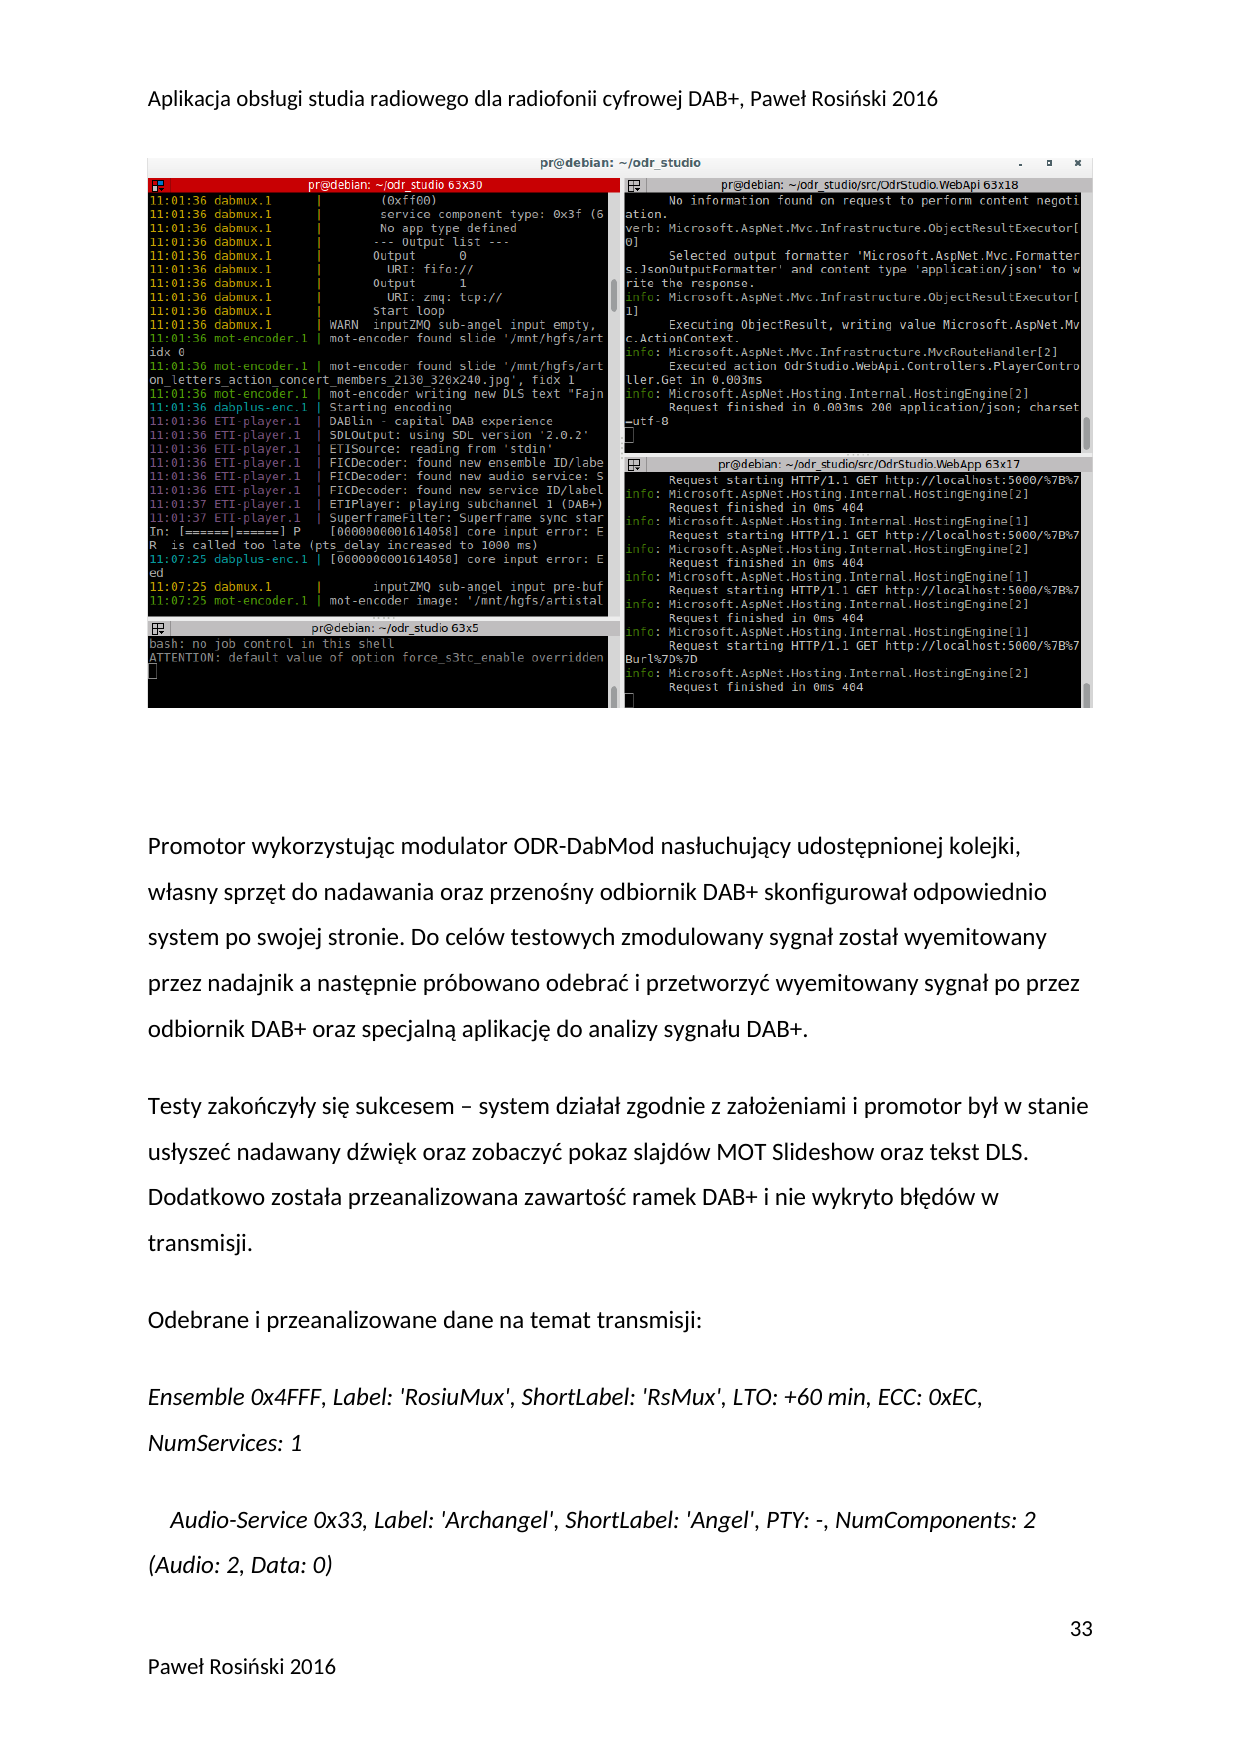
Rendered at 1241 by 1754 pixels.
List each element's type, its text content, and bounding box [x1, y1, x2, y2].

text Promotor wykorzystując modulator ODR-DabMod nasłuchujący udostępnionej kolejki, własny sprzęt do nadawania oraz przenośny odbiornik DAB+ skonfigurował odpowiednio system po swojej stronie. Do celów testowych zmodulowany sygnał został wyemitowany przez nadajnik a następnie próbowano odebrać i przetworzyć wyemitowany sygnał po przez odbiornik DAB+ oraz specjalną aplikację do analizy sygnału DAB+. [148, 830, 1093, 1043]
text Odebrane i przeanalizowane dane na temat transmisji: [148, 1304, 1093, 1335]
text Audio-Service 0x33, Label: 'Archangel', ShortLabel: 'Angel', PTY: -, NumComponents: 2 (Audio: 2, Data: 0) [148, 1504, 1093, 1580]
text Ensemble 0x4FFF, Label: 'RosiuMux', ShortLabel: 'RsMux', LTO: +60 min, ECC: 0xEC, NumServices: 1 [148, 1381, 1093, 1457]
text Testy zakończyły się sukcesem – system działał zgodnie z założeniami i promotor był w stanie usłyszeć nadawany dźwięk oraz zobaczyć pokaz slajdów MOT Slideshow oraz tekst DLS. Dodatkowo została przeanalizowana zawartość ramek DAB+ i nie wykryto błędów w transmisji. [148, 1090, 1093, 1258]
